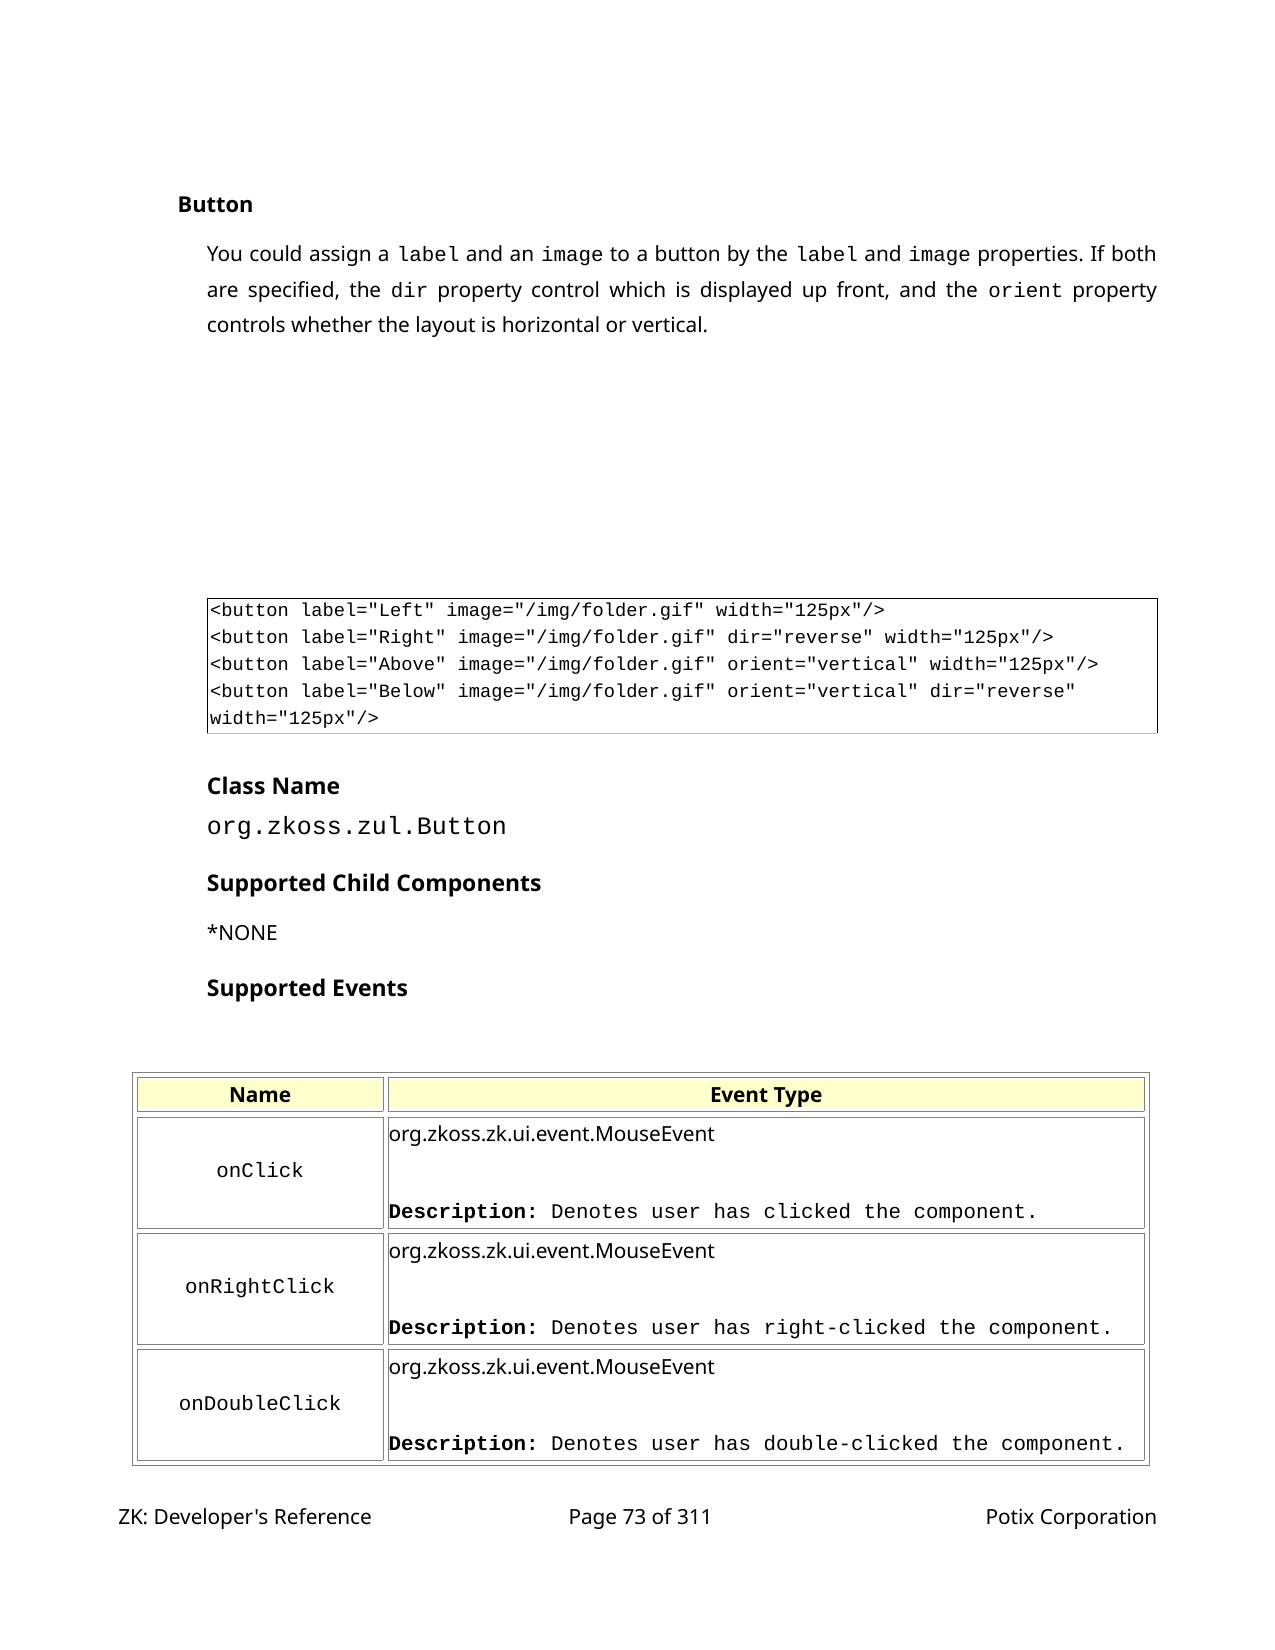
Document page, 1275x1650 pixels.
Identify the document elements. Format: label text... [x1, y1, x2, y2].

text <button label="Right" image="/img/folder.gif" dir="reverse" width="125px"/> [208, 625, 1157, 649]
subtitle Supported Child Components [207, 867, 1157, 898]
table_header Name [134, 1073, 385, 1111]
text <button label="Above" image="/img/folder.gif" orient="vertical" width="125px"/> [208, 652, 1157, 676]
subtitle Class Name [207, 770, 1157, 801]
text You could assign a label and an image to a button by the label and image properties. If both are specified, the dir property control which is displayed up front, and the orient property controls whether the layout is horizontal or vertical. [207, 239, 1157, 339]
subtitle Supported Events [207, 972, 1157, 1003]
table_cell onDoubleClick [134, 1344, 385, 1460]
table_cell org.zkoss.zk.ui.event.MouseEvent Description: Denotes user has clicked the component. [385, 1111, 1147, 1227]
text <button label="Left" image="/img/folder.gif" width="125px"/> [208, 599, 1157, 622]
table_cell org.zkoss.zk.ui.event.MouseEvent Description: Denotes user has right-clicked the component. [385, 1228, 1147, 1344]
text *NONE [207, 918, 1157, 947]
table_cell onClick [134, 1111, 385, 1227]
text <button label="Below" image="/img/folder.gif" orient="vertical" dir="reverse" width="125px"/> [208, 679, 1157, 733]
table_cell org.zkoss.zk.ui.event.MouseEvent Description: Denotes user has double-clicked the component. [385, 1344, 1147, 1460]
text org.zkoss.zul.Button [207, 813, 1157, 842]
table_cell onRightClick [134, 1228, 385, 1344]
subtitle Button [177, 189, 1157, 219]
table_header Event Type [385, 1073, 1147, 1111]
